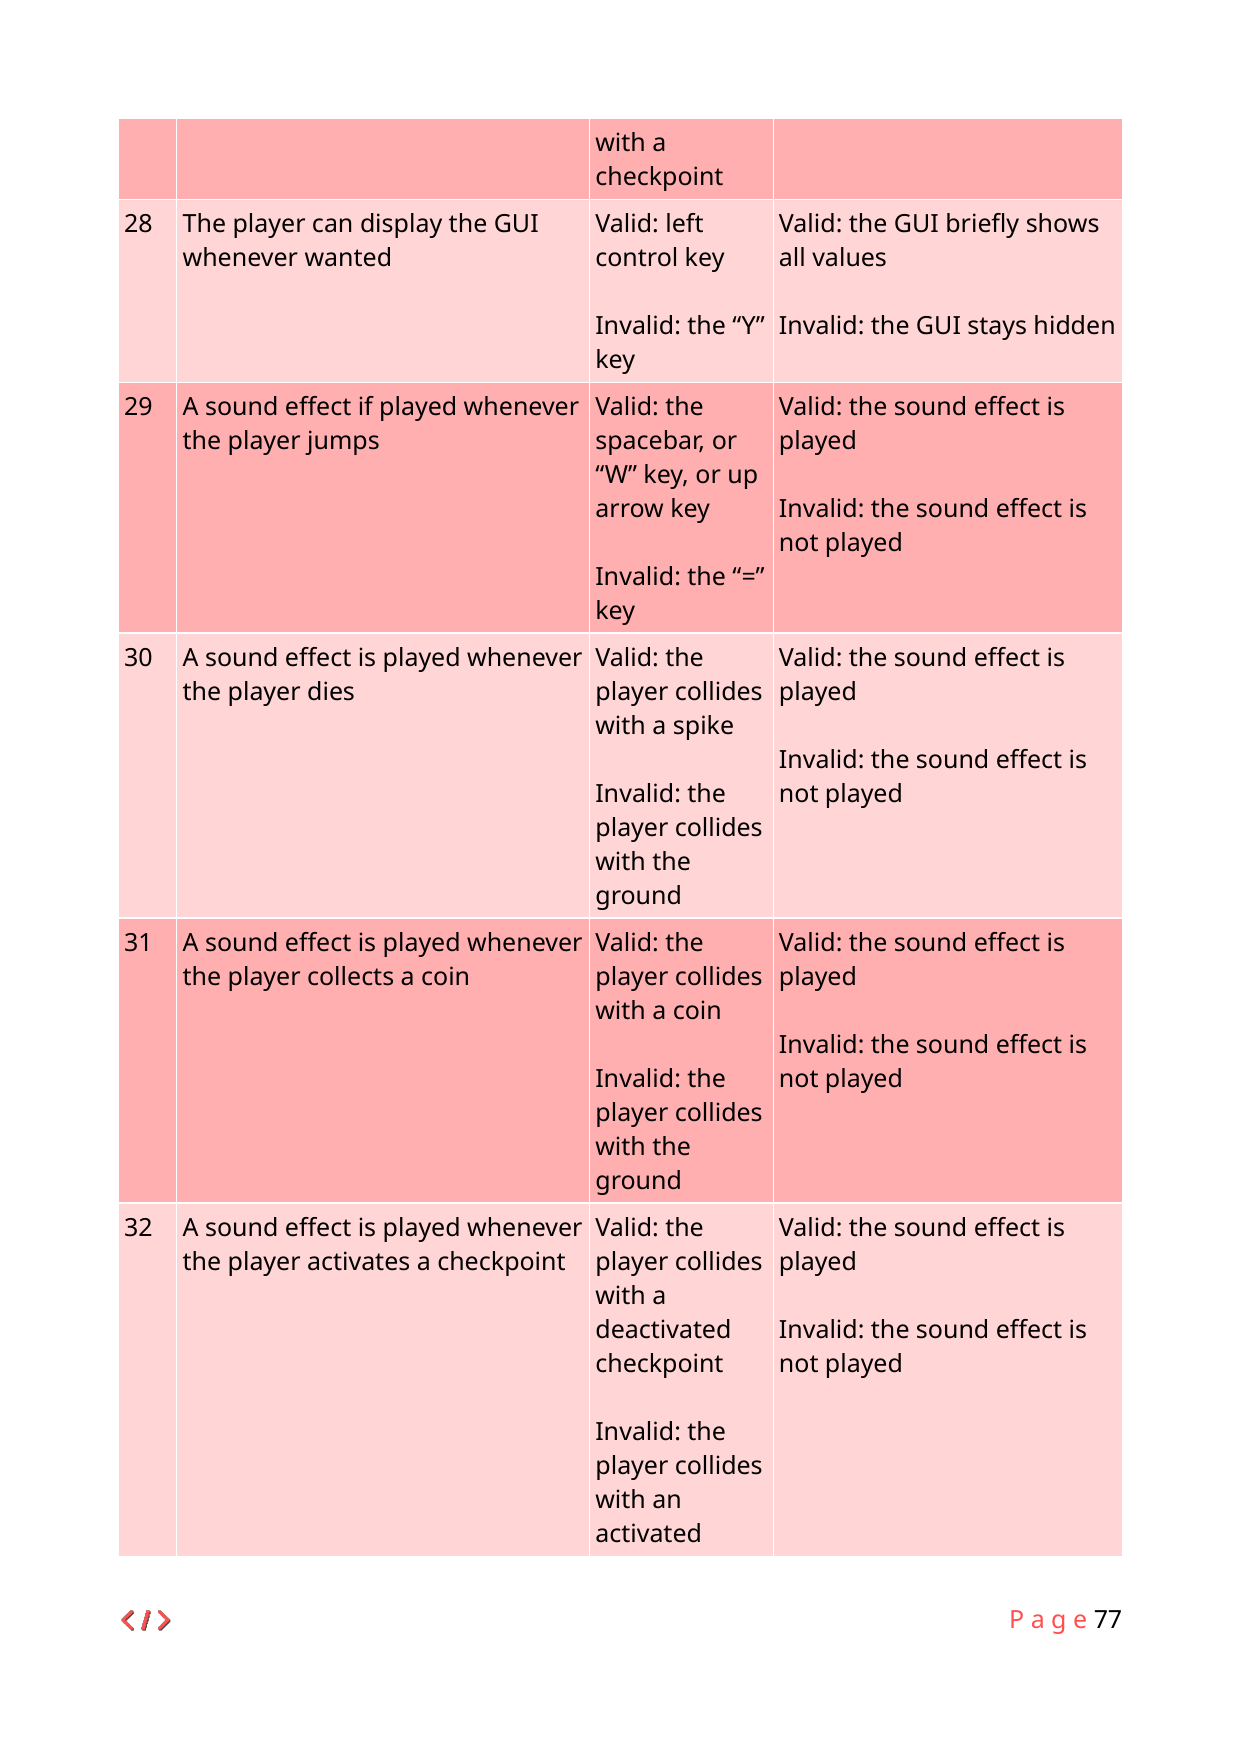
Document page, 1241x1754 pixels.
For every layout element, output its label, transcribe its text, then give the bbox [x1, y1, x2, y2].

table_cell A sound effect is played whenever the player dies [177, 634, 589, 917]
table_cell Valid: the sound effect is played Invalid: the sound effect is not played [774, 634, 1122, 917]
table_cell The player can display the GUI whenever wanted [177, 200, 589, 382]
table_cell A sound effect is played whenever the player activates a checkpoint [177, 1204, 589, 1556]
table_cell A sound effect is played whenever the player collects a coin [177, 919, 589, 1202]
table_cell 32 [119, 1204, 176, 1556]
table_cell 30 [119, 634, 176, 917]
table_cell A sound effect if played whenever the player jumps [177, 383, 589, 632]
table_cell Valid: left control key Invalid: the “Y” key [590, 200, 773, 382]
table_cell 31 [119, 919, 176, 1202]
table_cell Valid: the GUI briefly shows all values Invalid: the GUI stays hidden [774, 200, 1122, 382]
table_cell Valid: the sound effect is played Invalid: the sound effect is not played [774, 919, 1122, 1202]
table_cell Valid: the player collides with a spike Invalid: the player collides with the ground [590, 634, 773, 917]
table_cell 29 [119, 383, 176, 632]
table_cell 28 [119, 200, 176, 382]
table_cell [119, 119, 176, 199]
table_cell Valid: the spacebar, or “W” key, or up arrow key Invalid: the “=” key [590, 383, 773, 632]
table_cell Valid: the sound effect is played Invalid: the sound effect is not played [774, 383, 1122, 632]
table_cell [774, 119, 1122, 199]
picture [116, 1591, 175, 1649]
table_cell Valid: the player collides with a coin Invalid: the player collides with the ground [590, 919, 773, 1202]
table_cell with a checkpoint [590, 119, 773, 199]
table_cell [177, 119, 589, 199]
table_cell Valid: the player collides with a deactivated checkpoint Invalid: the player collides with an activated [590, 1204, 773, 1556]
table_cell Valid: the sound effect is played Invalid: the sound effect is not played [774, 1204, 1122, 1556]
